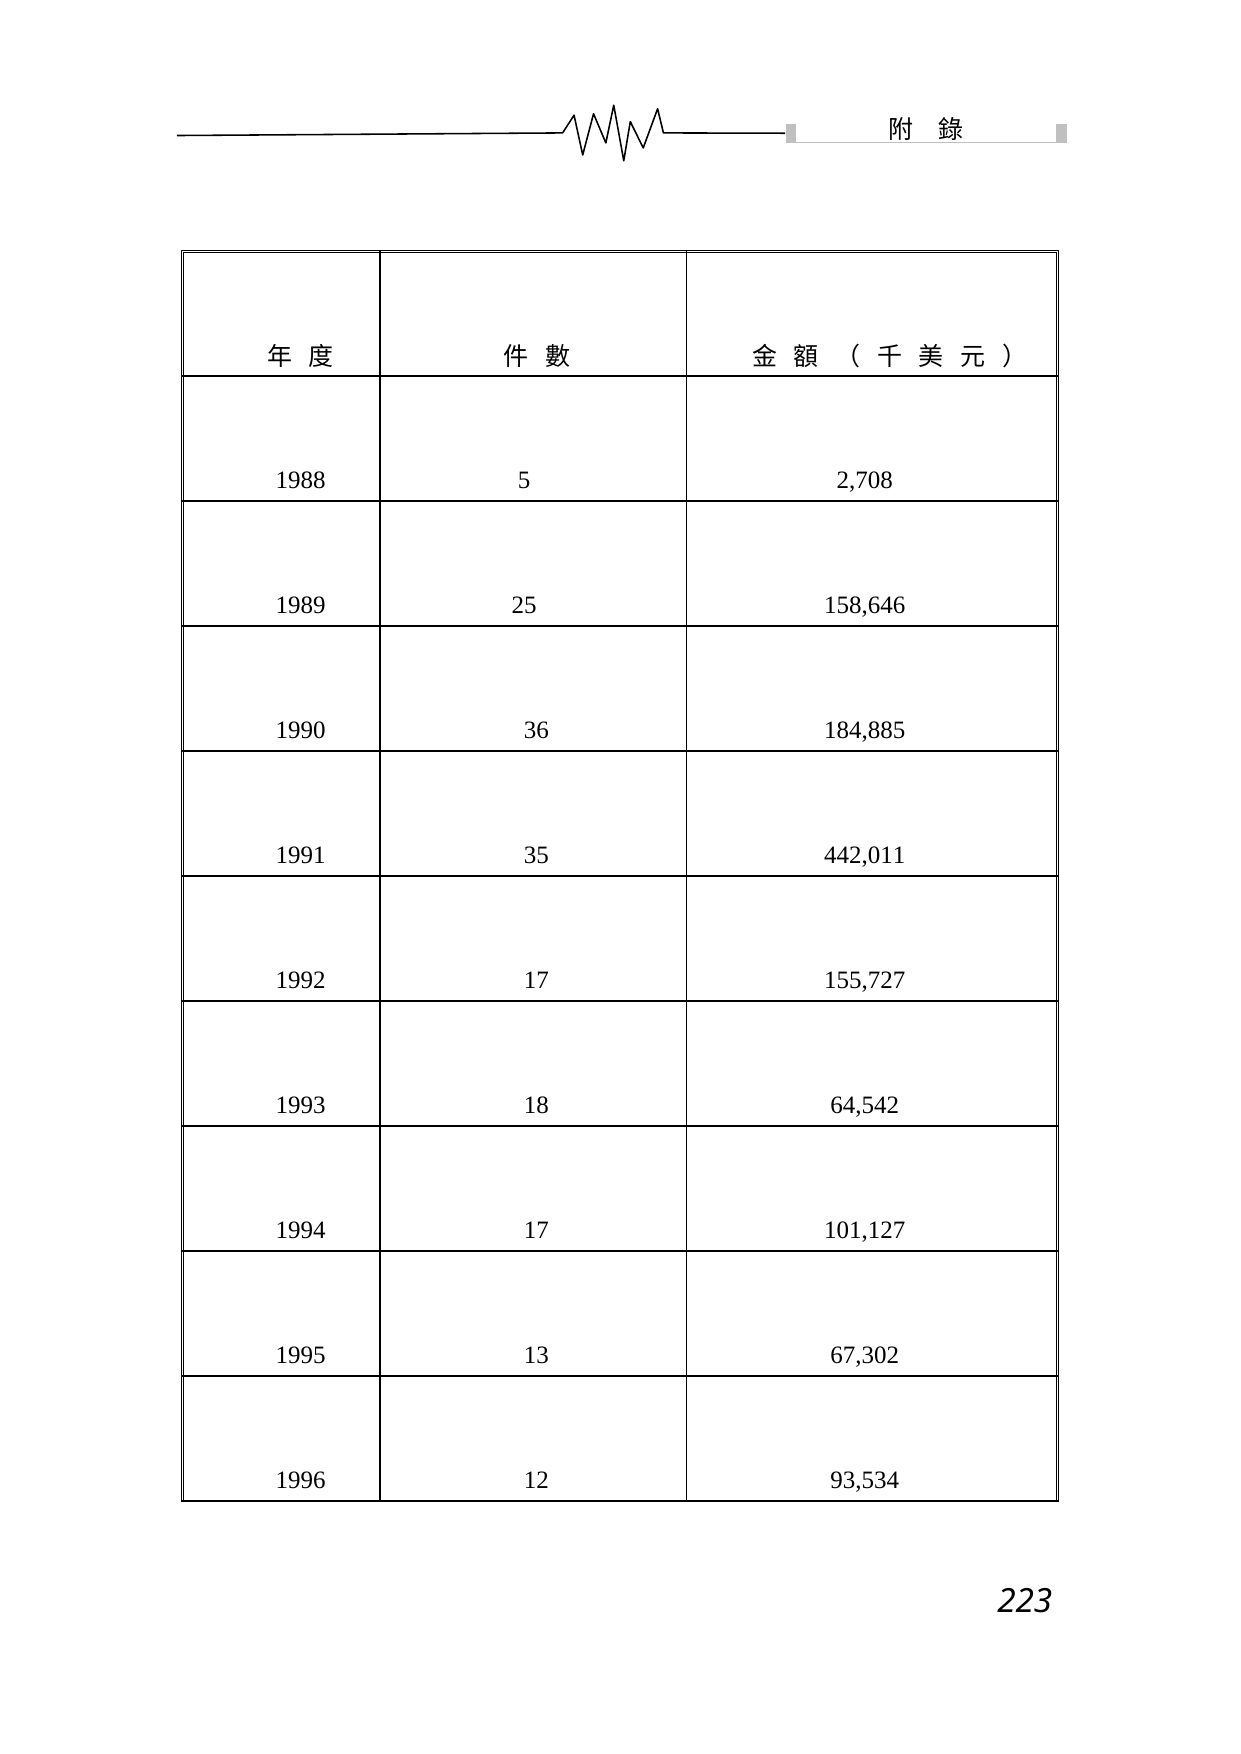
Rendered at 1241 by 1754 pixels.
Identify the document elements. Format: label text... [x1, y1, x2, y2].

table_cell 1992 [184, 877, 379, 1000]
table_cell 35 [381, 752, 686, 875]
table_cell 67,302 [687, 1252, 1056, 1375]
table_cell 93,534 [687, 1377, 1056, 1500]
table_cell 1996 [184, 1377, 379, 1500]
table_cell 1990 [184, 627, 379, 750]
table_cell 155,727 [687, 877, 1056, 1000]
table_cell 1989 [184, 502, 379, 625]
table_cell 17 [381, 1127, 686, 1250]
table_cell 1991 [184, 752, 379, 875]
table_cell 17 [381, 877, 686, 1000]
table_header 件數 [381, 253, 686, 375]
table_cell 1995 [184, 1252, 379, 1375]
table_cell 18 [381, 1002, 686, 1125]
table_cell 5 [381, 377, 686, 500]
table_header 年度 [184, 253, 379, 375]
table_header 金額（千美元） [687, 253, 1056, 375]
table_cell 101,127 [687, 1127, 1056, 1250]
table_cell 442,011 [687, 752, 1056, 875]
table_cell 36 [381, 627, 686, 750]
table_cell 12 [381, 1377, 686, 1500]
table_cell 13 [381, 1252, 686, 1375]
table_cell 64,542 [687, 1002, 1056, 1125]
table_cell 158,646 [687, 502, 1056, 625]
table_cell 25 [381, 502, 686, 625]
table_cell 184,885 [687, 627, 1056, 750]
table_cell 1993 [184, 1002, 379, 1125]
table_cell 2,708 [687, 377, 1056, 500]
table_cell 1994 [184, 1127, 379, 1250]
table_cell 1988 [184, 377, 379, 500]
